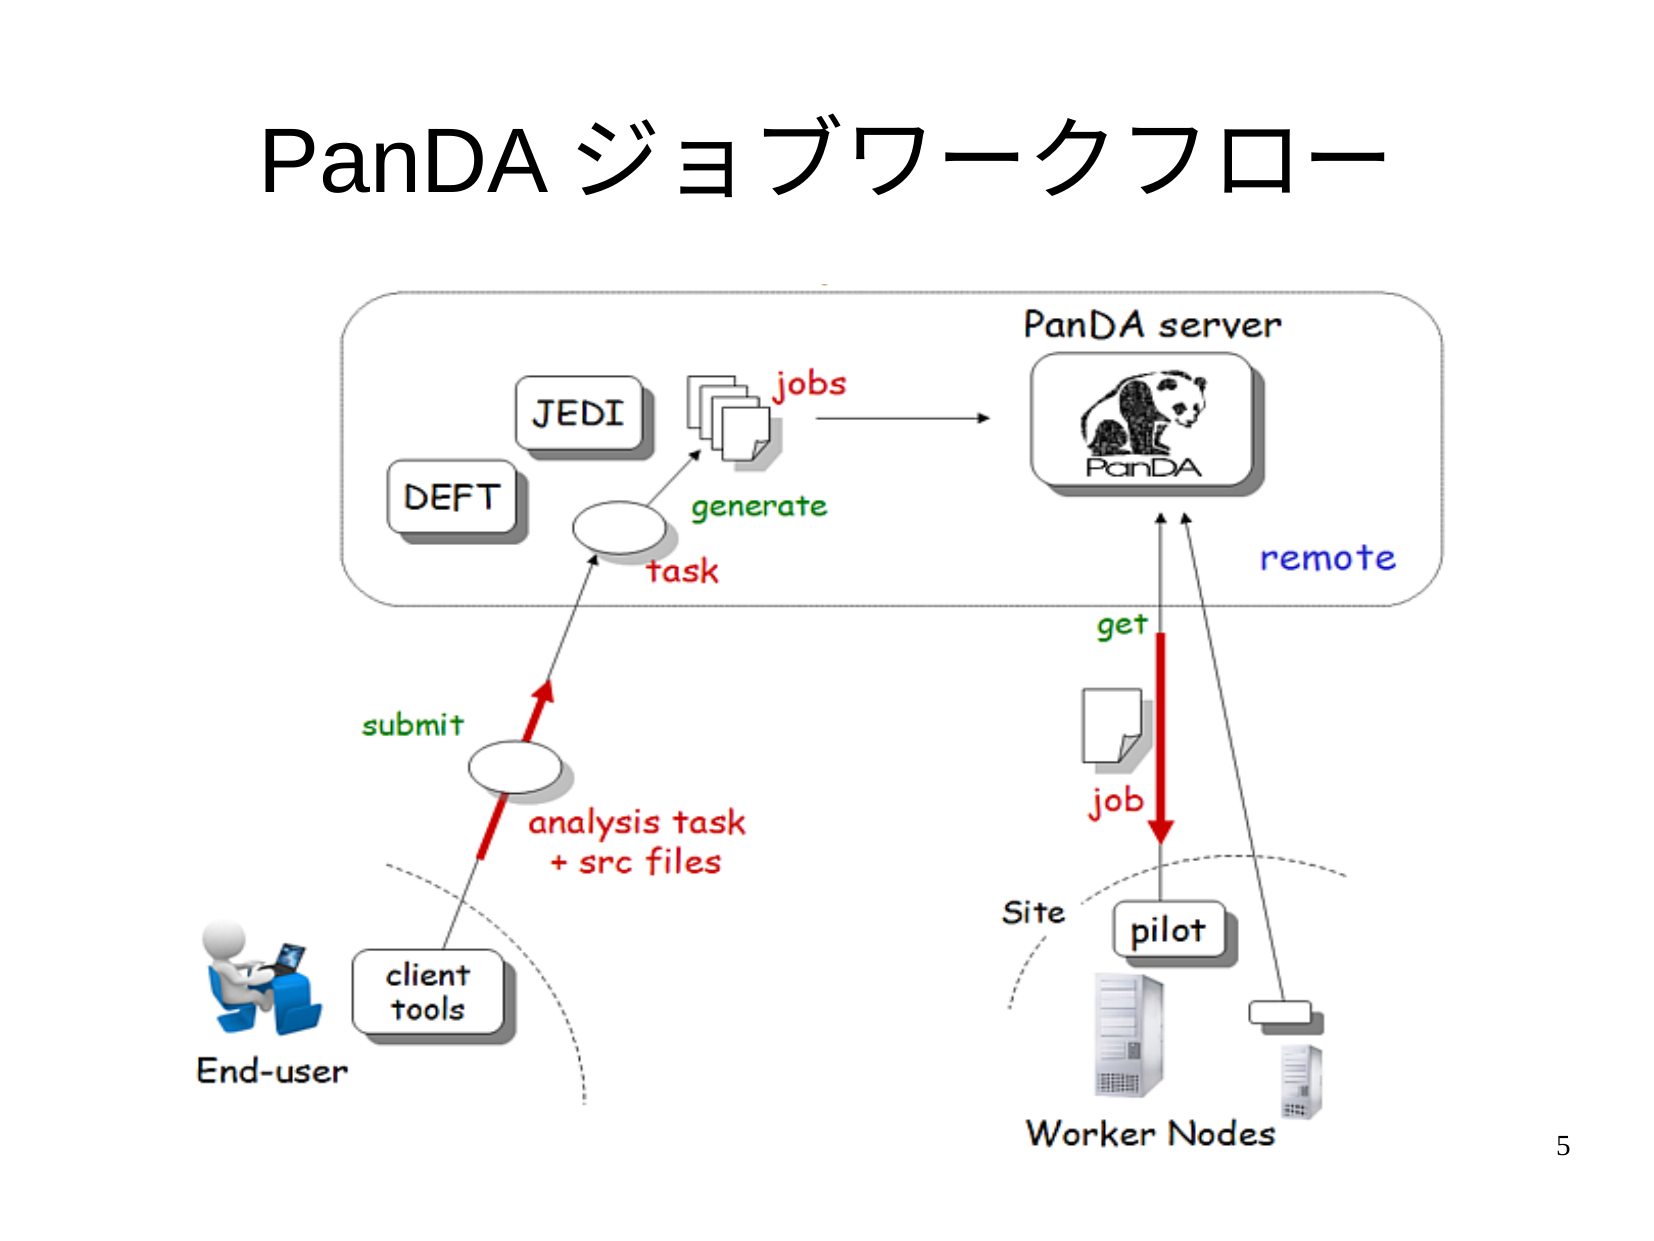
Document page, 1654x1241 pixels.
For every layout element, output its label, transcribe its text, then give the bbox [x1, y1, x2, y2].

title PanDAジョブワークフロー [82, 49, 1571, 257]
picture [150, 284, 1486, 1156]
